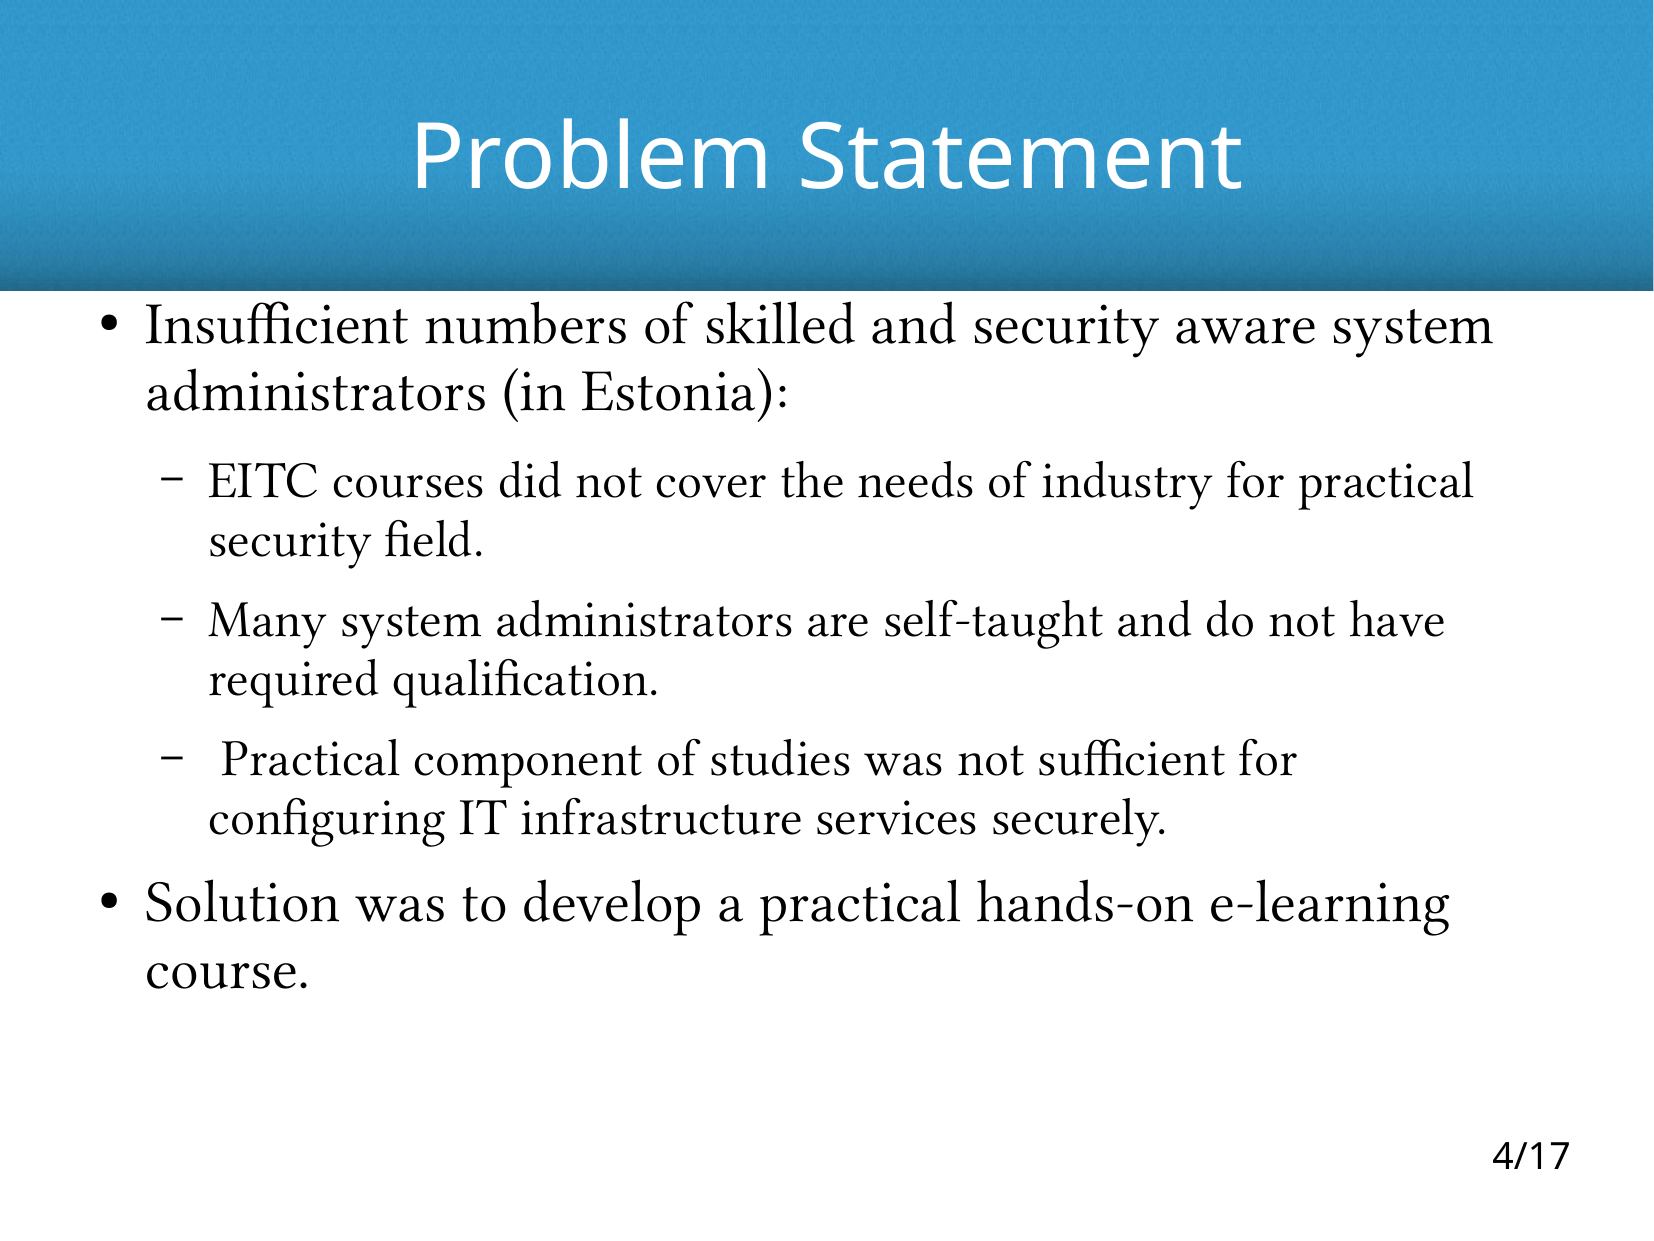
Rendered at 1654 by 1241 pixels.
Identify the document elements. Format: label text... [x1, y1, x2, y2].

title Problem Statement [82, 49, 1571, 257]
picture [0, 0, 1654, 291]
list Insufficient numbers of skilled and security aware system administrators (in Estonia): EITC courses did not cover the needs of industry for practical security field. Many system administrators are self-taught and do not have required qualification. Practical component of studies was not sufficient for configuring IT infrastructure services securely. Solution was to develop a practical hands-on e-learning course. [82, 290, 1538, 1010]
